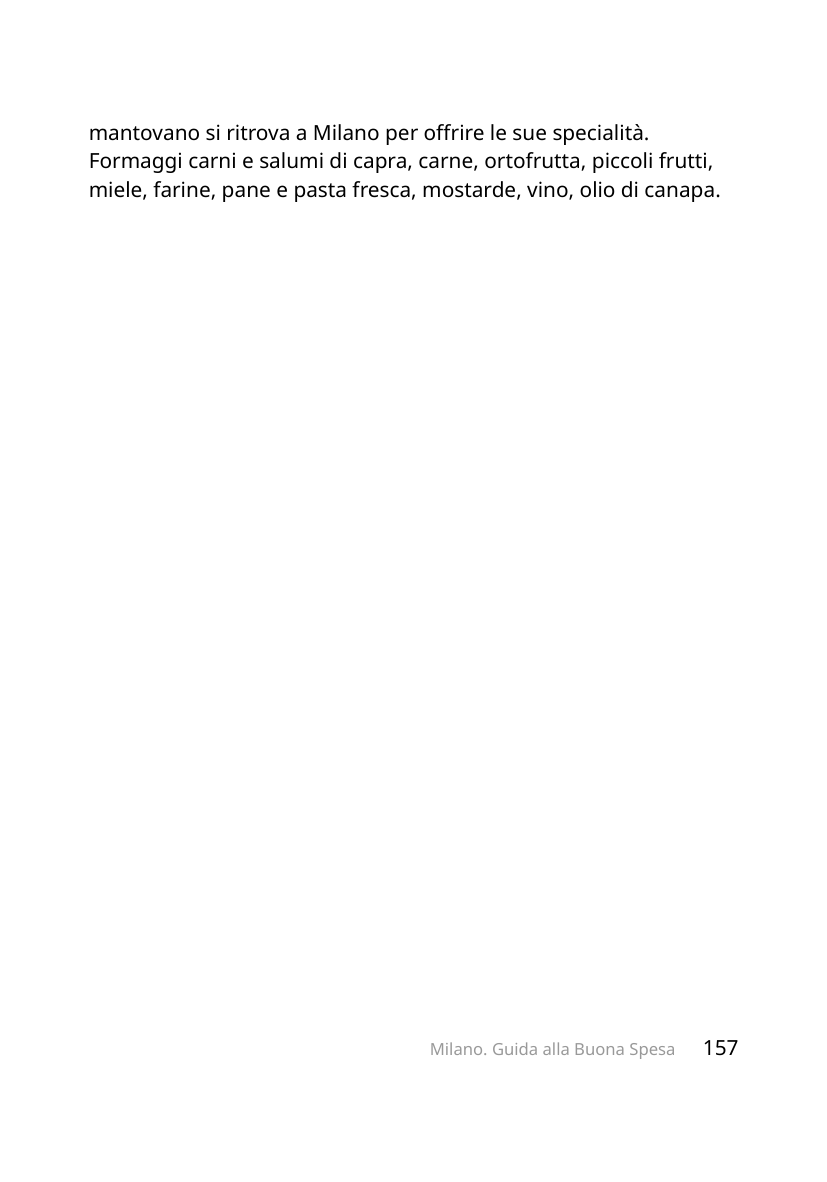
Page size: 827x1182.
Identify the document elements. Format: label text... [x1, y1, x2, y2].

text mantovano si ritrova a Milano per offrire le sue specialità. Formaggi carni e salumi di capra, carne, ortofrutta, piccoli frutti, miele, farine, pane e pasta fresca, mostarde, vino, olio di canapa. [88, 118, 738, 203]
